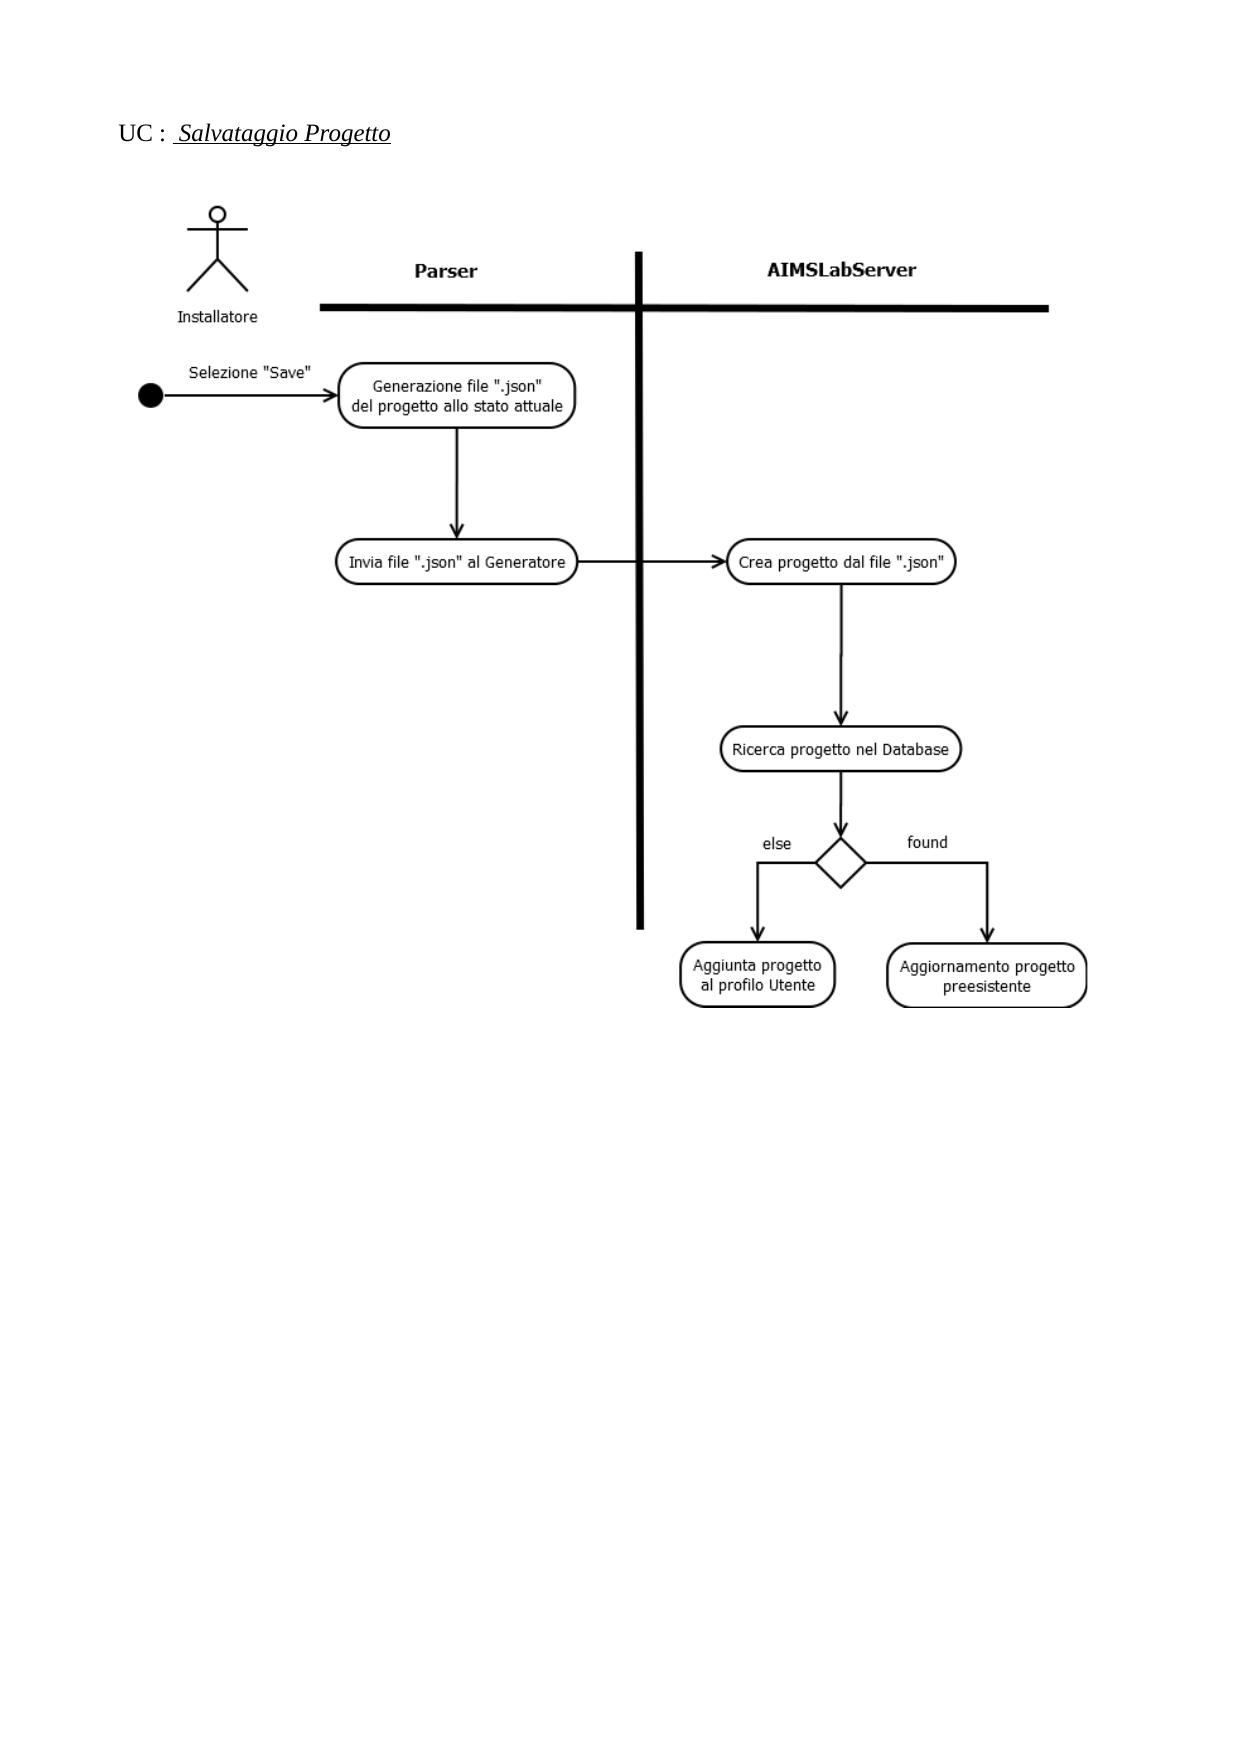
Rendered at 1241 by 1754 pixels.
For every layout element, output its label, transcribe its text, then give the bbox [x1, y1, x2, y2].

picture [137, 192, 1088, 1008]
text UC : Salvataggio Progetto [118, 118, 1122, 147]
